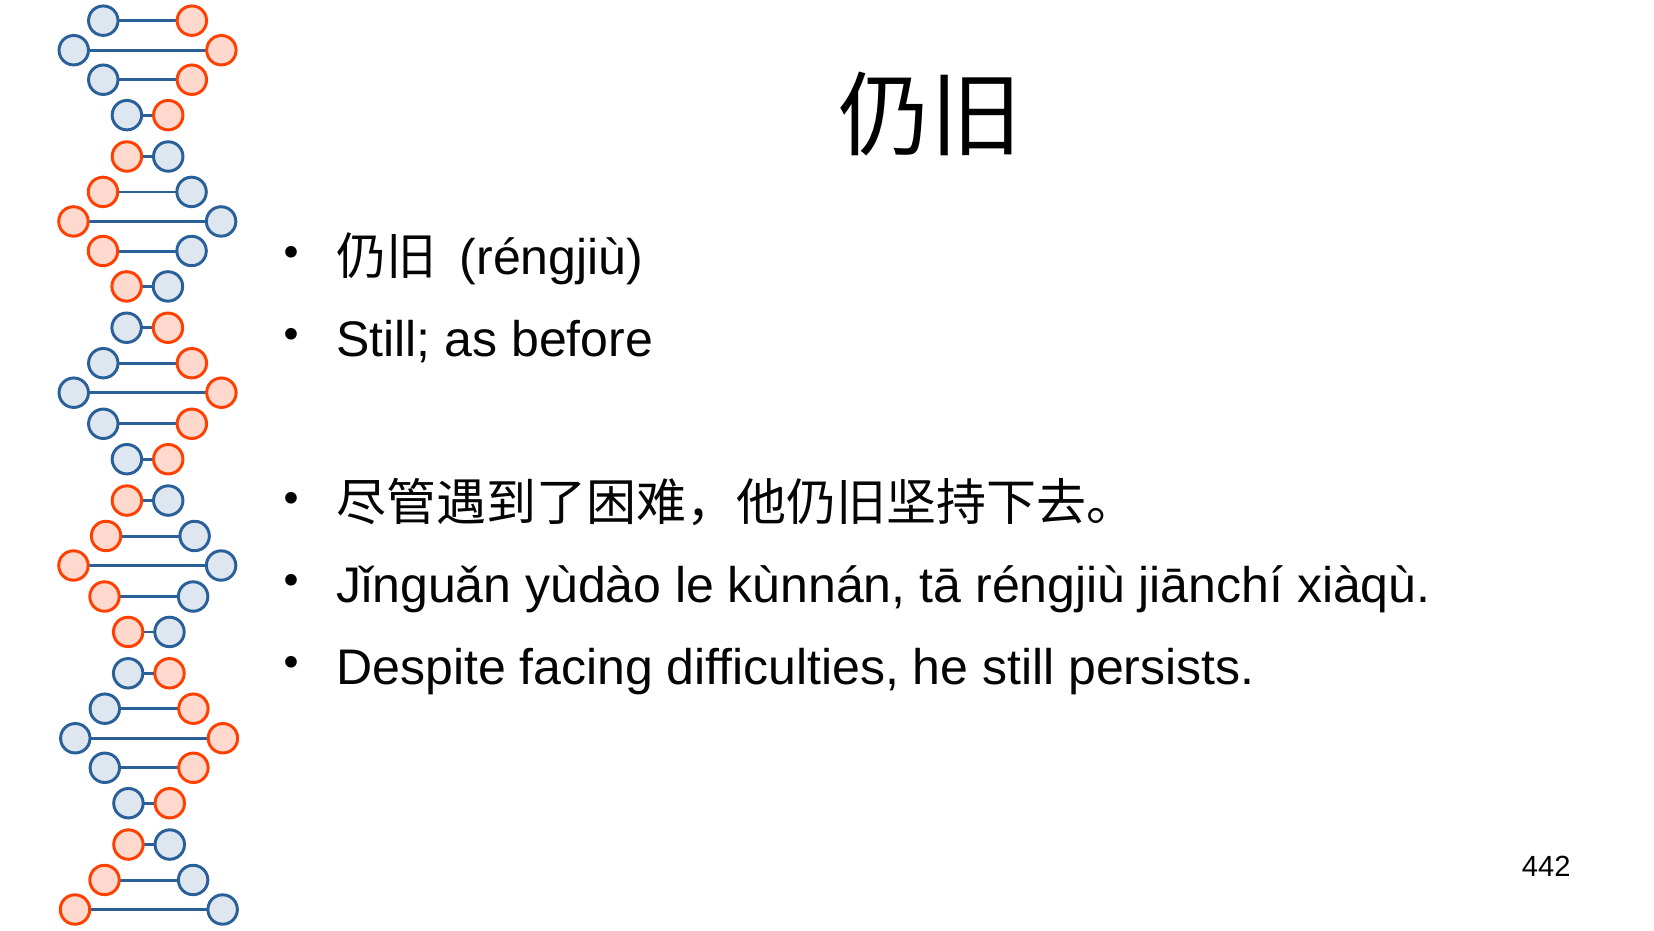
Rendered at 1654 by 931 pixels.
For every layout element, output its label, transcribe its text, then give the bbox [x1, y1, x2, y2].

title 仍旧 [265, 35, 1595, 189]
list 仍旧 (réngjiù) Still; as before 尽管遇到了困难，他仍旧坚持下去。 Jǐnguǎn yùdào le kùnnán, tā réngjiù jiānchí xiàqù. Despite facing difficulties, he still persists. [265, 224, 1595, 764]
